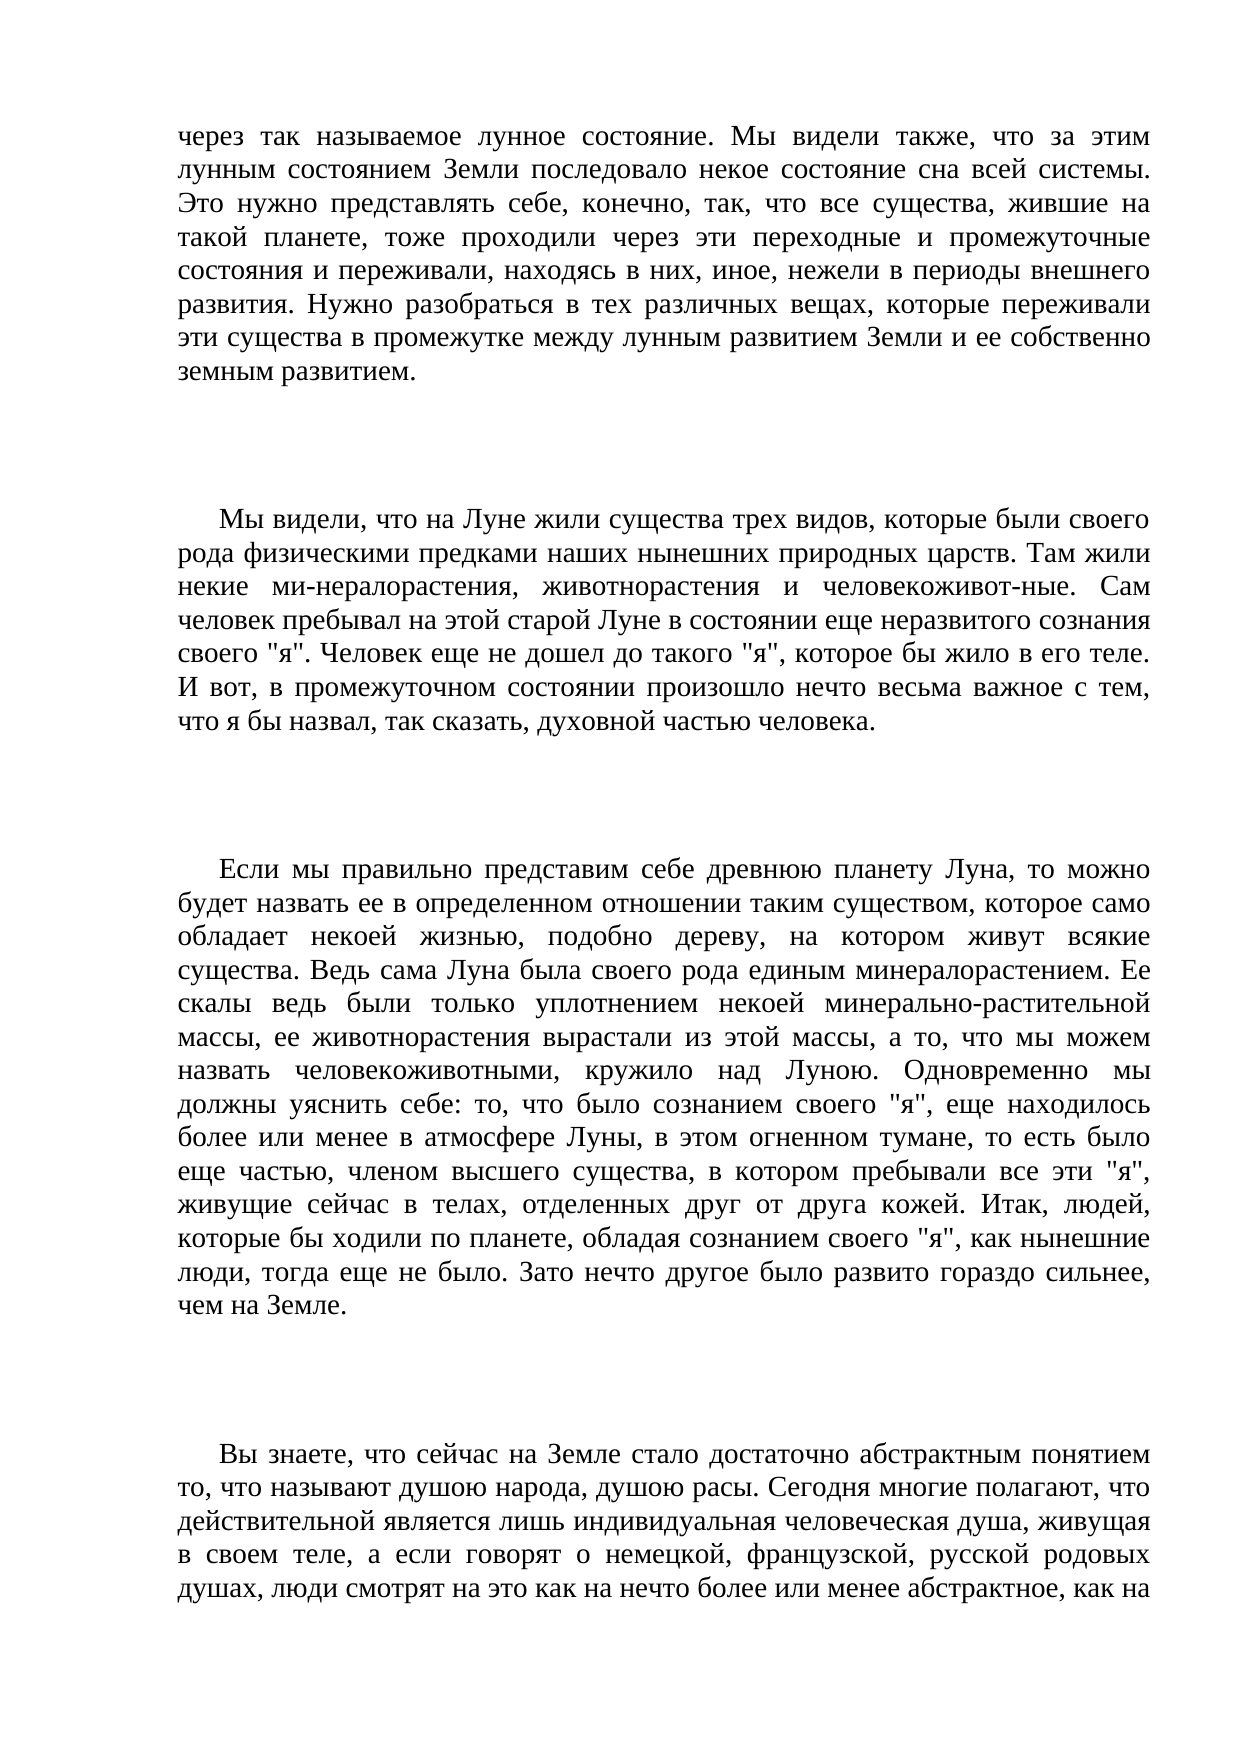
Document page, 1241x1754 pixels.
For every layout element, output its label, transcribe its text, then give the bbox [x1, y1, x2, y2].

text Вы знаете, что сейчас на Земле стало достаточно абстрактным понятием то, что называют душою народа, душою расы. Сегодня многие полагают, что действительной является лишь индивидуальная человеческая душа, живущая в своем теле, а если говорят о немецкой, французской, русской родовых душах, люди смотрят на это как на нечто более или менее абстрактное, как на [177, 1436, 1152, 1603]
text Мы видели, что на Луне жили существа трех видов, которые были своего рода физическими предками наших нынешних природных царств. Там жили некие ми-нералорастения, животнорастения и человекоживот-ные. Сам человек пребывал на этой старой Луне в состоянии еще неразвитого сознания своего "я". Человек еще не дошел до такого "я", которое бы жило в его теле. И вот, в промежуточном состоянии произошло нечто весьма важное с тем, что я бы назвал, так сказать, духовной частью человека. [177, 501, 1152, 736]
text через так называемое лунное состояние. Мы видели также, что за этим лунным состоянием Земли последовало некое состояние сна всей системы. Это нужно представлять себе, конечно, так, что все существа, жившие на такой планете, тоже проходили через эти переходные и промежуточные состояния и переживали, находясь в них, иное, нежели в периоды внешнего развития. Нужно разобраться в тех различных вещах, которые переживали эти существа в промежутке между лунным развитием Земли и ее собственно земным развитием. [177, 118, 1152, 386]
text Если мы правильно представим себе древнюю планету Луна, то можно будет назвать ее в определенном отношении таким существом, которое само обладает некоей жизнью, подобно дереву, на котором живут всякие существа. Ведь сама Луна была своего рода единым минералорастением. Ее скалы ведь были только уплотнением некоей минерально-растительной массы, ее животнорастения вырастали из этой массы, а то, что мы можем назвать человекоживотными, кружило над Луною. Одновременно мы должны уяснить себе: то, что было сознанием своего "я", еще находилось более или менее в атмосфере Луны, в этом огненном тумане, то есть было еще частью, членом высшего существа, в котором пребывали все эти "я", живущие сейчас в телах, отделенных друг от друга кожей. Итак, людей, которые бы ходили по планете, обладая сознанием своего "я", как нынешние люди, тогда еще не было. Зато нечто другое было развито гораздо сильнее, чем на Земле. [177, 851, 1152, 1321]
